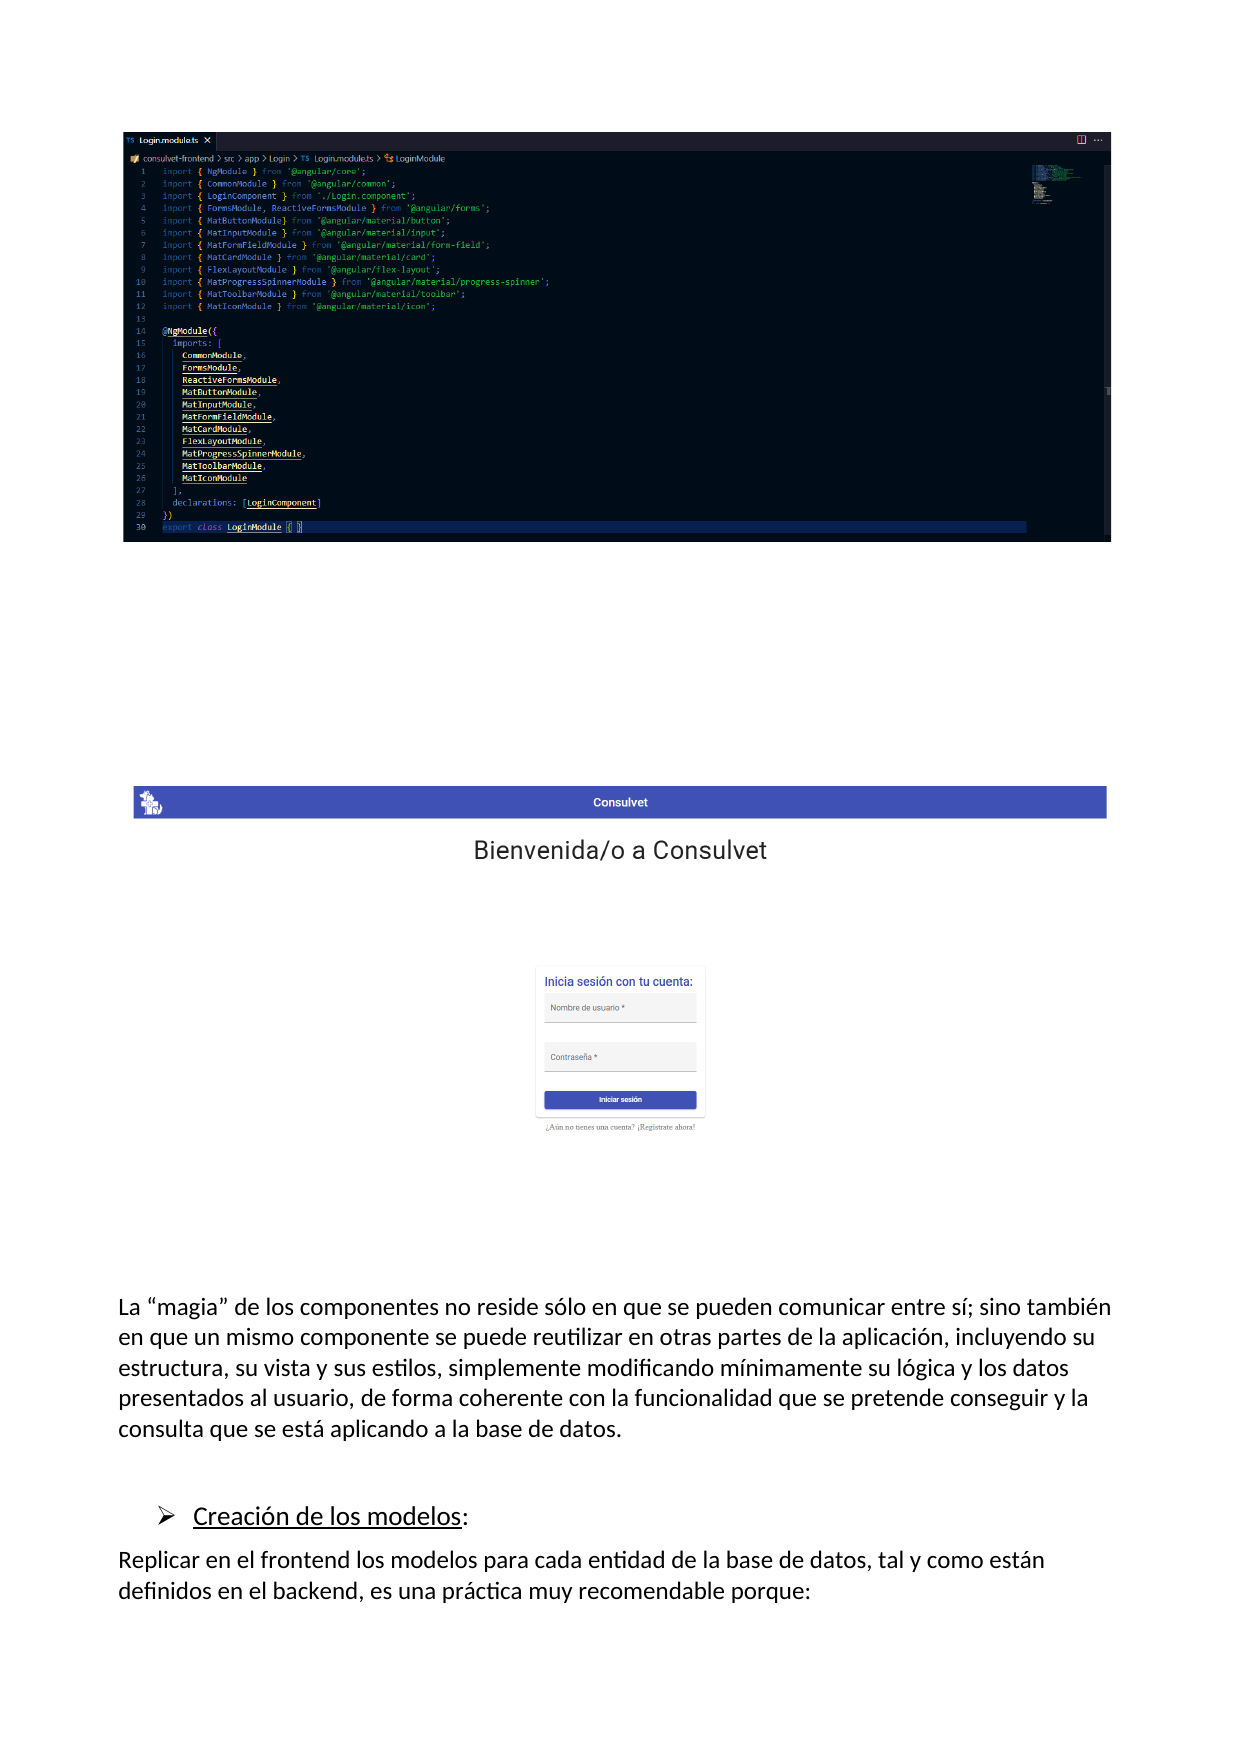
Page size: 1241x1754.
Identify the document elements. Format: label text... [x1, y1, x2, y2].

text La “magia” de los componentes no reside sólo en que se pueden comunicar entre sí; sino también en que un mismo componente se puede reutilizar en otras partes de la aplicación, incluyendo su estructura, su vista y sus estilos, simplemente modificando mínimamente su lógica y los datos presentados al usuario, de forma coherente con la funcionalidad que se pretende conseguir y la consulta que se está aplicando a la base de datos. [118, 1291, 1122, 1444]
list Creación de los modelos: [156, 1499, 1122, 1532]
text Replicar en el frontend los modelos para cada entidad de la base de datos, tal y como están definidos en el backend, es una práctica muy recomendable porque: [118, 1545, 1122, 1606]
picture [123, 132, 1112, 542]
picture [133, 786, 1107, 1248]
